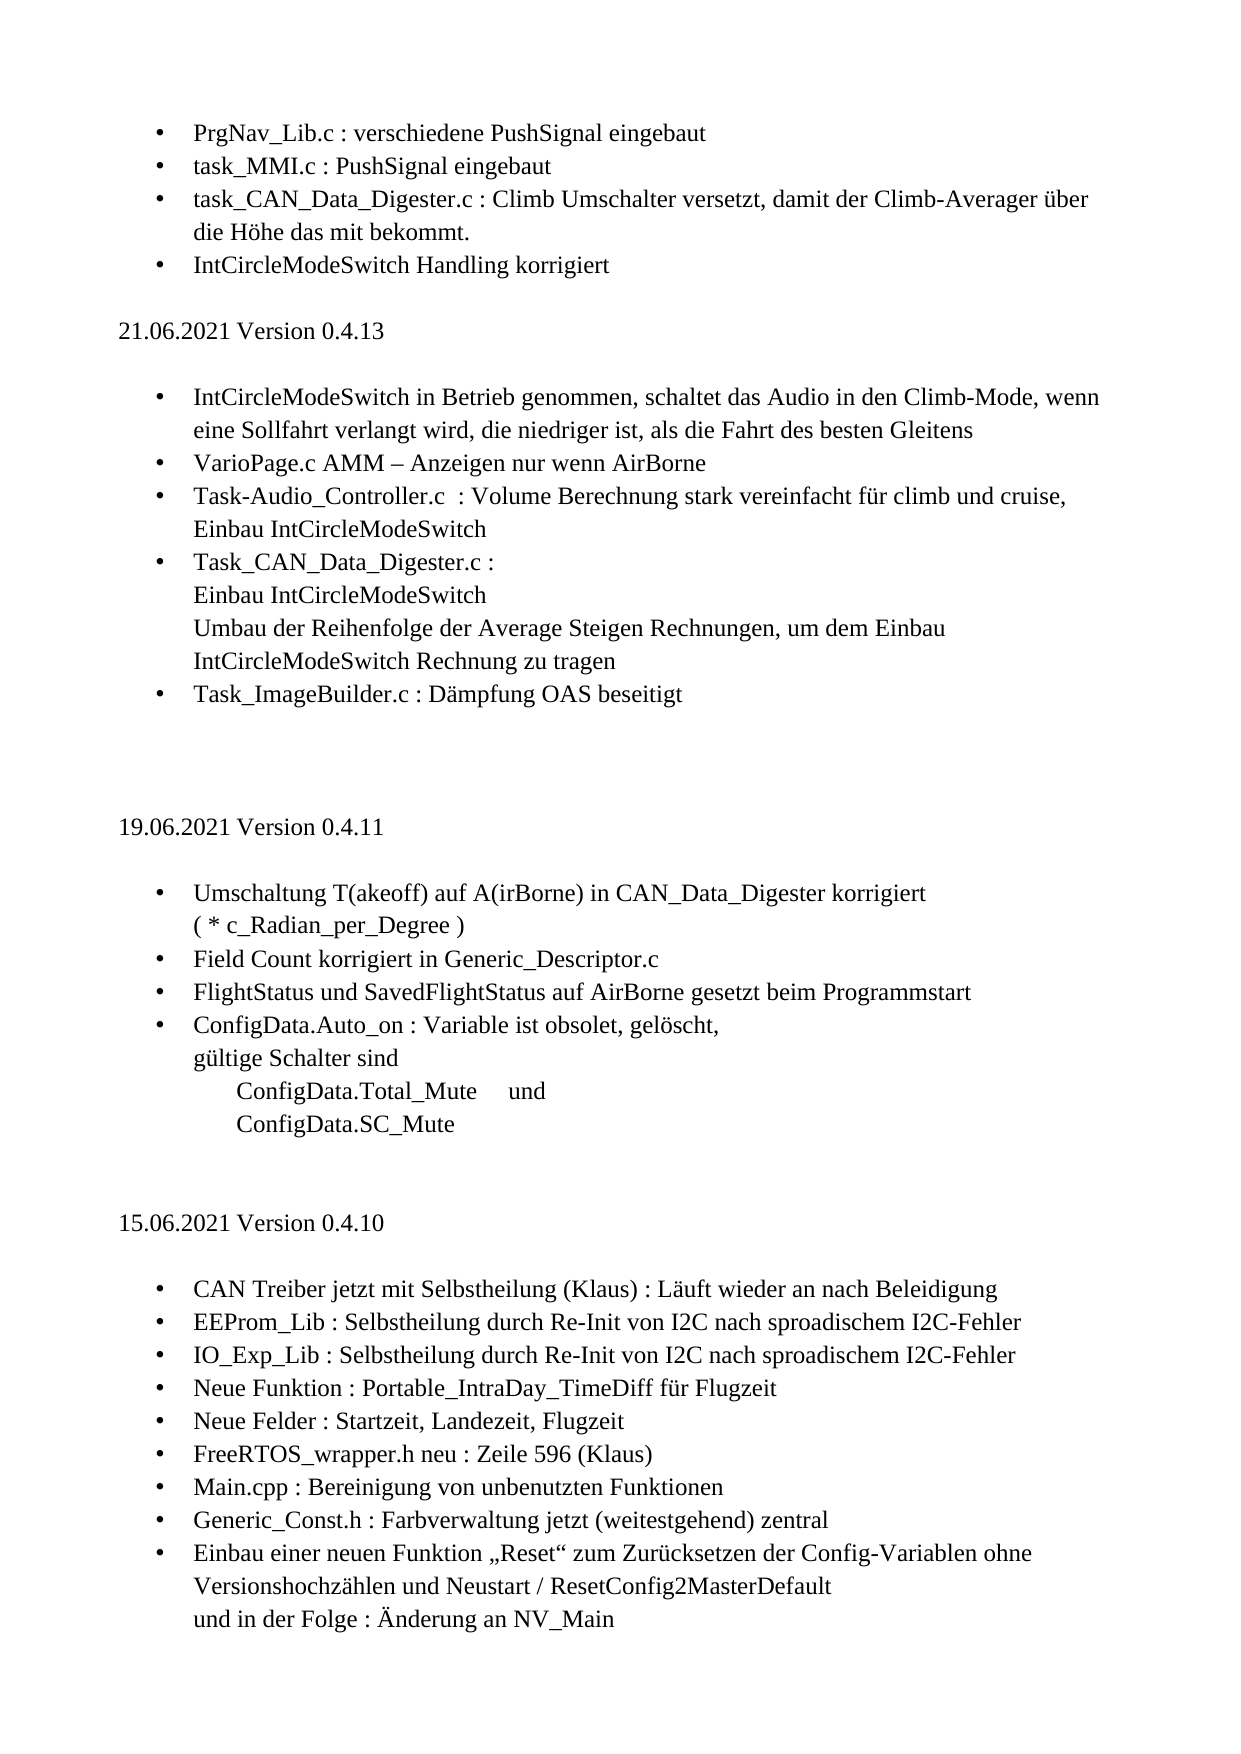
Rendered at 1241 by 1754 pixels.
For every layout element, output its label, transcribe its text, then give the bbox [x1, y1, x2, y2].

list ConfigData.Auto_on : Variable ist obsolet, gelöscht, gültige Schalter sind ConfigData.Total_Mute und ConfigData.SC_Mute [156, 1010, 1122, 1137]
list Einbau einer neuen Funktion „Reset“ zum Zurücksetzen der Config-Variablen ohne Versionshochzählen und Neustart / ResetConfig2MasterDefault und in der Folge : Änderung an NV_Main [156, 1538, 1122, 1633]
text 15.06.2021 Version 0.4.10 [118, 1208, 1122, 1237]
list Task-Audio_Controller.c : Volume Berechnung stark vereinfacht für climb und cruise, Einbau IntCircleModeSwitch [156, 481, 1122, 543]
list task_MMI.c : PushSignal eingebaut [156, 151, 1122, 180]
list IntCircleModeSwitch in Betrieb genommen, schaltet das Audio in den Climb-Mode, wenn eine Sollfahrt verlangt wird, die niedriger ist, als die Fahrt des besten Gleitens [156, 382, 1122, 444]
list PrgNav_Lib.c : verschiedene PushSignal eingebaut [156, 118, 1122, 147]
list Field Count korrigiert in Generic_Descriptor.c [156, 944, 1122, 972]
list Task_CAN_Data_Digester.c : Einbau IntCircleModeSwitch Umbau der Reihenfolge der Average Steigen Rechnungen, um dem Einbau IntCircleModeSwitch Rechnung zu tragen [156, 547, 1122, 675]
list IntCircleModeSwitch Handling korrigiert [156, 250, 1122, 312]
list FlightStatus und SavedFlightStatus auf AirBorne gesetzt beim Programmstart [156, 977, 1122, 1005]
text 21.06.2021 Version 0.4.13 [118, 316, 1122, 345]
list Main.cpp : Bereinigung von unbenutzten Funktionen [156, 1472, 1122, 1501]
list Generic_Const.h : Farbverwaltung jetzt (weitestgehend) zentral [156, 1505, 1122, 1534]
text 19.06.2021 Version 0.4.11 [118, 812, 1122, 840]
list EEProm_Lib : Selbstheilung durch Re-Init von I2C nach sproadischem I2C-Fehler [156, 1307, 1122, 1336]
list CAN Treiber jetzt mit Selbstheilung (Klaus) : Läuft wieder an nach Beleidigung [156, 1274, 1122, 1303]
list Neue Funktion : Portable_IntraDay_TimeDiff für Flugzeit [156, 1373, 1122, 1402]
list IO_Exp_Lib : Selbstheilung durch Re-Init von I2C nach sproadischem I2C-Fehler [156, 1340, 1122, 1369]
list task_CAN_Data_Digester.c : Climb Umschalter versetzt, damit der Climb-Averager über die Höhe das mit bekommt. [156, 184, 1122, 246]
list VarioPage.c AMM – Anzeigen nur wenn AirBorne [156, 448, 1122, 477]
list Umschaltung T(akeoff) auf A(irBorne) in CAN_Data_Digester korrigiert ( * c_Radian_per_Degree ) [156, 878, 1122, 939]
list Neue Felder : Startzeit, Landezeit, Flugzeit [156, 1406, 1122, 1435]
list FreeRTOS_wrapper.h neu : Zeile 596 (Klaus) [156, 1439, 1122, 1468]
list Task_ImageBuilder.c : Dämpfung OAS beseitigt [156, 679, 1122, 741]
